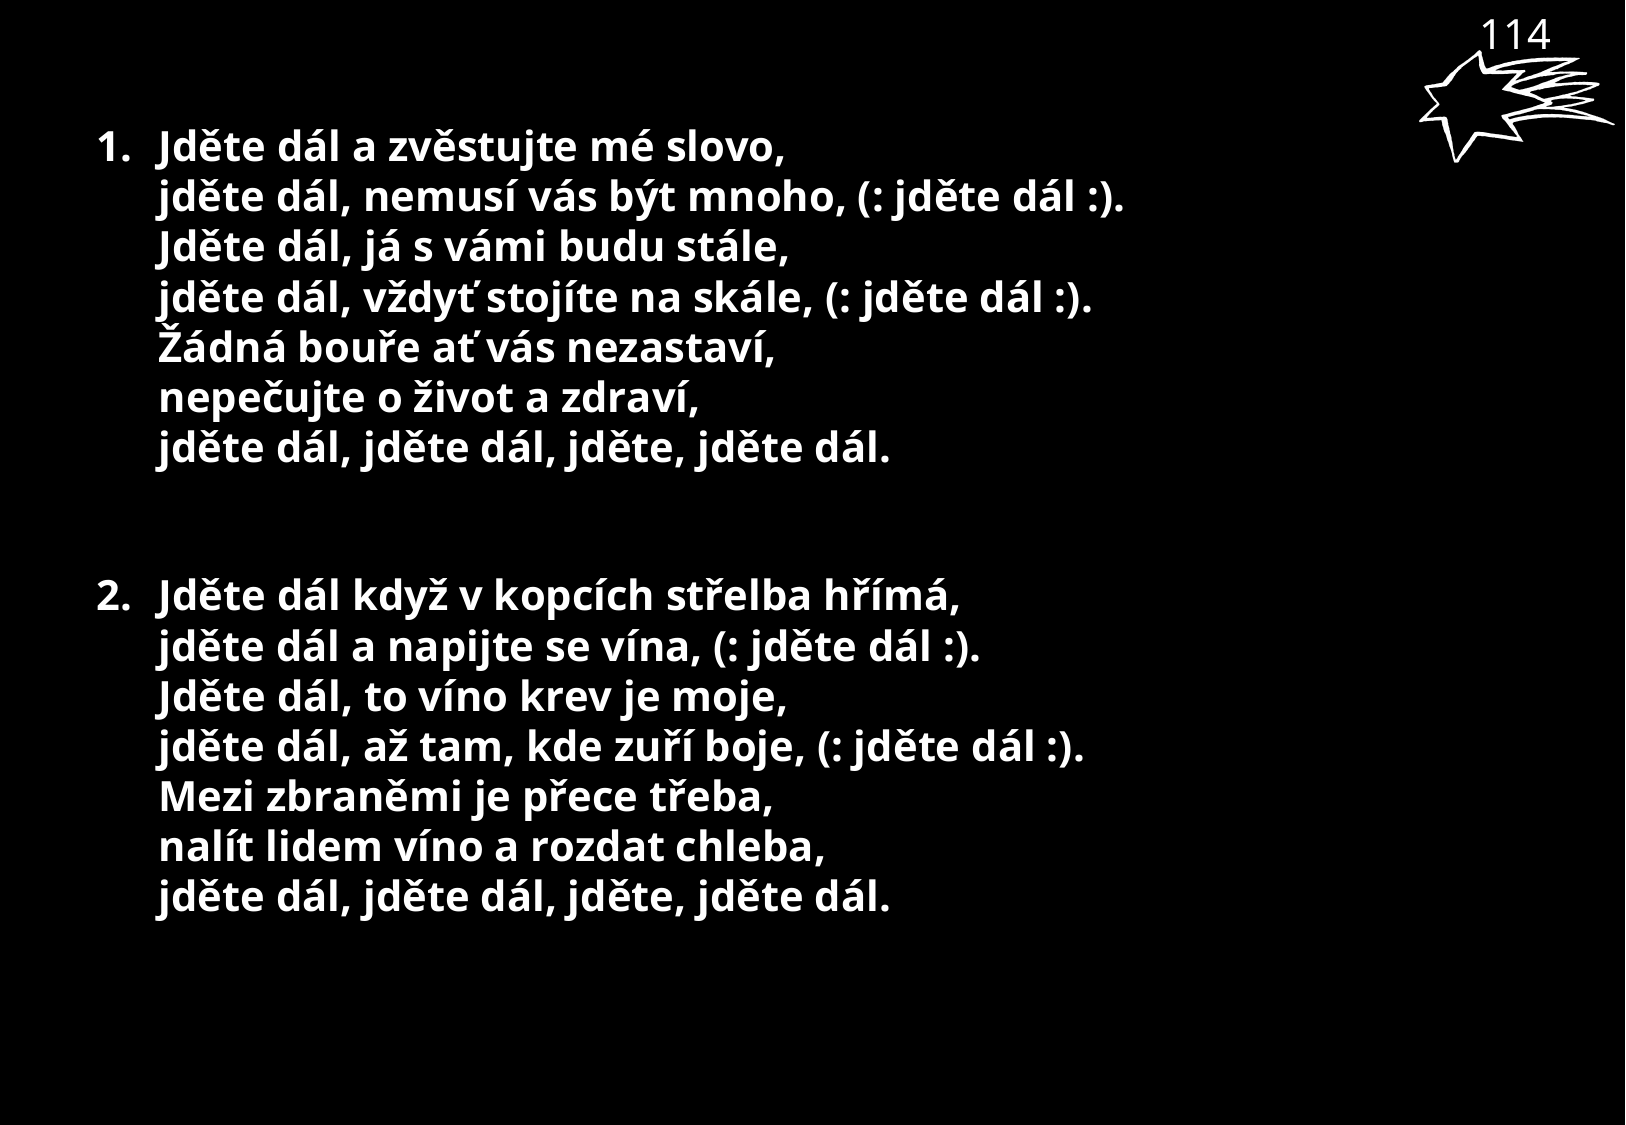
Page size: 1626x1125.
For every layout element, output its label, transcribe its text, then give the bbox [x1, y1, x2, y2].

text_box 114 [1405, 0, 1626, 66]
list Jděte dál a zvěstujte mé slovo, jděte dál, nemusí vás být mnoho, (: jděte dál :). Jděte dál, já s vámi budu stále, jděte dál, vždyť stojíte na skále, (: jděte dál :). Žádná bouře ať vás nezastaví, nepečujte o život a zdraví, jděte dál, jděte dál, jděte, jděte dál. Jděte dál když v kopcích střelba hřímá, jděte dál a napijte se vína, (: jděte dál :). Jděte dál, to víno krev je moje, jděte dál, až tam, kde zuří boje, (: jděte dál :). Mezi zbraněmi je přece třeba, nalít lidem víno a rozdat chleba, jděte dál, jděte dál, jděte, jděte dál. [81, 112, 1544, 1101]
